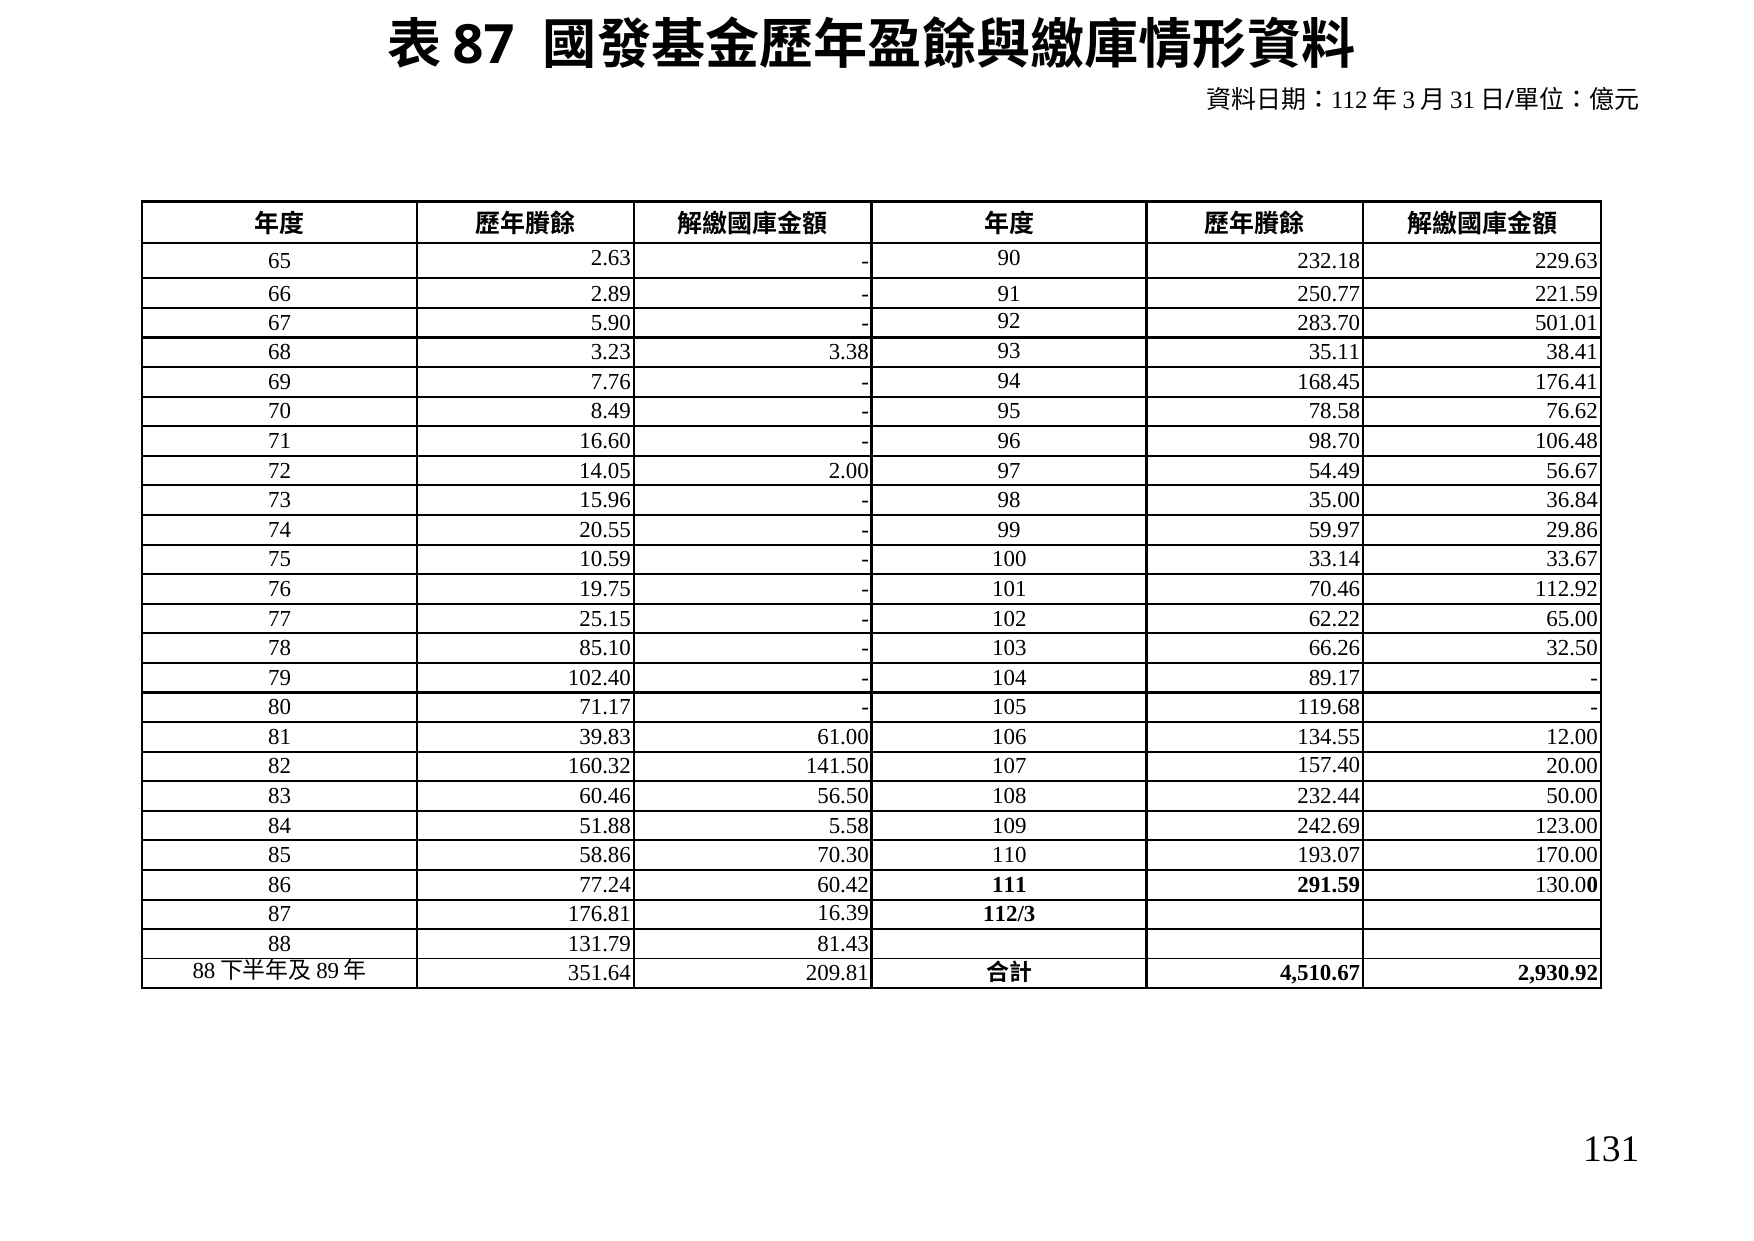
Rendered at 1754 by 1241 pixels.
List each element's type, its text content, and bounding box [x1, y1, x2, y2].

table_cell 242.69 [1148, 812, 1362, 839]
table_cell 229.63 [1364, 244, 1600, 277]
table_cell 106 [873, 723, 1145, 751]
table_cell 8.49 [418, 398, 633, 425]
table_cell 56.67 [1364, 457, 1600, 484]
table_cell 85.10 [418, 634, 633, 662]
table_cell 29.86 [1364, 516, 1600, 543]
table_cell - [635, 244, 870, 277]
table_cell 2,930.92 [1364, 959, 1600, 987]
table_cell 78.58 [1148, 398, 1362, 425]
table_cell 110 [873, 841, 1145, 869]
table_cell 35.00 [1148, 486, 1362, 514]
table_cell 70 [143, 398, 416, 425]
table_cell 501.01 [1364, 309, 1600, 336]
text 表87 國發基金歷年盈餘與繳庫情形資料 [103, 1, 1639, 79]
table_cell 71.17 [418, 694, 633, 721]
table_cell - [635, 694, 870, 721]
table_cell 68 [143, 339, 416, 366]
table_cell 2.89 [418, 279, 633, 307]
table_cell 80 [143, 694, 416, 721]
table_cell 65.00 [1364, 605, 1600, 632]
table_cell 66.26 [1148, 634, 1362, 662]
table_cell 69 [143, 368, 416, 396]
table_cell 32.50 [1364, 634, 1600, 662]
table_cell 59.97 [1148, 516, 1362, 543]
table_cell - [1364, 664, 1600, 691]
table_cell 83 [143, 782, 416, 810]
table_cell 99 [873, 516, 1145, 543]
table_cell 5.90 [418, 309, 633, 336]
table_cell 131.79 [418, 930, 633, 958]
table_cell 71 [143, 427, 416, 455]
table_cell 73 [143, 486, 416, 514]
table_cell 75 [143, 546, 416, 573]
table_cell 70.30 [635, 841, 870, 869]
table_cell 100 [873, 546, 1145, 573]
table_cell 2.63 [418, 244, 633, 277]
table_cell 291.59 [1148, 871, 1362, 898]
table_cell 65 [143, 244, 416, 277]
table_cell 76.62 [1364, 398, 1600, 425]
table_cell 81.43 [635, 930, 870, 958]
table_cell [873, 930, 1145, 958]
table_cell 3.23 [418, 339, 633, 366]
table_cell 33.14 [1148, 546, 1362, 573]
table_cell - [635, 634, 870, 662]
table_cell - [1364, 694, 1600, 721]
table_cell 14.05 [418, 457, 633, 484]
table_cell 77.24 [418, 871, 633, 898]
table_cell [1148, 930, 1362, 958]
table_cell 72 [143, 457, 416, 484]
table_cell 3.38 [635, 339, 870, 366]
table_cell 102.40 [418, 664, 633, 691]
table_cell 84 [143, 812, 416, 839]
table_cell - [635, 546, 870, 573]
table_cell 123.00 [1364, 812, 1600, 839]
table_cell 221.59 [1364, 279, 1600, 307]
table_cell 67 [143, 309, 416, 336]
table_cell - [635, 575, 870, 603]
table_cell 20.00 [1364, 753, 1600, 780]
table_cell 283.70 [1148, 309, 1362, 336]
table_cell 102 [873, 605, 1145, 632]
table_cell 103 [873, 634, 1145, 662]
table_cell - [635, 279, 870, 307]
table_cell 105 [873, 694, 1145, 721]
table_cell - [635, 516, 870, 543]
table_cell 130.00 [1364, 871, 1600, 898]
table_cell 70.46 [1148, 575, 1362, 603]
table_cell - [635, 427, 870, 455]
table_cell 19.75 [418, 575, 633, 603]
table_cell 66 [143, 279, 416, 307]
table_cell 62.22 [1148, 605, 1362, 632]
table_cell 33.67 [1364, 546, 1600, 573]
table_cell 250.77 [1148, 279, 1362, 307]
table_cell 16.39 [635, 901, 870, 928]
table_cell 106.48 [1364, 427, 1600, 455]
table_cell 95 [873, 398, 1145, 425]
table_cell - [635, 368, 870, 396]
table_cell 39.83 [418, 723, 633, 751]
table_cell 96 [873, 427, 1145, 455]
table_cell 193.07 [1148, 841, 1362, 869]
table_cell 209.81 [635, 959, 870, 987]
table_cell 36.84 [1364, 486, 1600, 514]
table_cell 168.45 [1148, 368, 1362, 396]
table_cell 107 [873, 753, 1145, 780]
table_cell - [635, 605, 870, 632]
table_cell 79 [143, 664, 416, 691]
table_cell 232.18 [1148, 244, 1362, 277]
table_cell 25.15 [418, 605, 633, 632]
table_cell 104 [873, 664, 1145, 691]
table_cell 97 [873, 457, 1145, 484]
table_cell 15.96 [418, 486, 633, 514]
table_cell 60.46 [418, 782, 633, 810]
table_cell 112/3 [873, 901, 1145, 928]
table_cell 176.81 [418, 901, 633, 928]
table_header 解繳國庫金額 [1364, 203, 1600, 242]
table_cell 2.00 [635, 457, 870, 484]
table_cell 61.00 [635, 723, 870, 751]
table_cell 87 [143, 901, 416, 928]
table_cell 50.00 [1364, 782, 1600, 810]
table_cell 38.41 [1364, 339, 1600, 366]
table_cell 58.86 [418, 841, 633, 869]
table_cell 170.00 [1364, 841, 1600, 869]
table_cell 90 [873, 244, 1145, 277]
table_cell 160.32 [418, 753, 633, 780]
table_cell 232.44 [1148, 782, 1362, 810]
table_cell 74 [143, 516, 416, 543]
table_cell 35.11 [1148, 339, 1362, 366]
table_cell 85 [143, 841, 416, 869]
table_cell 82 [143, 753, 416, 780]
table_cell 54.49 [1148, 457, 1362, 484]
table_cell 157.40 [1148, 753, 1362, 780]
table_cell 51.88 [418, 812, 633, 839]
table_cell 56.50 [635, 782, 870, 810]
table_header 解繳國庫金額 [635, 203, 870, 242]
table_cell 4,510.67 [1148, 959, 1362, 987]
table_cell 101 [873, 575, 1145, 603]
table_cell 5.58 [635, 812, 870, 839]
table_cell [1148, 901, 1362, 928]
table_cell 176.41 [1364, 368, 1600, 396]
table_cell 77 [143, 605, 416, 632]
table_cell 94 [873, 368, 1145, 396]
table_cell 134.55 [1148, 723, 1362, 751]
table_cell - [635, 309, 870, 336]
table_cell 88下半年及89年 [143, 959, 416, 987]
table_cell 88 [143, 930, 416, 958]
table_cell 109 [873, 812, 1145, 839]
table_cell 10.59 [418, 546, 633, 573]
table_cell 141.50 [635, 753, 870, 780]
table_cell 12.00 [1364, 723, 1600, 751]
table_cell 60.42 [635, 871, 870, 898]
table_header 歷年賸餘 [1148, 203, 1362, 242]
table_cell 89.17 [1148, 664, 1362, 691]
table_cell 合計 [873, 959, 1145, 987]
table_cell 351.64 [418, 959, 633, 987]
table_cell 98.70 [1148, 427, 1362, 455]
table_cell 93 [873, 339, 1145, 366]
table_header 年度 [873, 203, 1145, 242]
table_cell 112.92 [1364, 575, 1600, 603]
table_cell 108 [873, 782, 1145, 810]
table_cell [1364, 901, 1600, 928]
table_cell 7.76 [418, 368, 633, 396]
table_cell 92 [873, 309, 1145, 336]
table_cell 16.60 [418, 427, 633, 455]
table_cell 78 [143, 634, 416, 662]
table_cell - [635, 398, 870, 425]
table_cell [1364, 930, 1600, 958]
table_cell 86 [143, 871, 416, 898]
table_cell 98 [873, 486, 1145, 514]
table_cell 81 [143, 723, 416, 751]
table_cell 20.55 [418, 516, 633, 543]
table_cell - [635, 664, 870, 691]
table_cell 111 [873, 871, 1145, 898]
text 資料日期：112年3月31日/單位：億元 [103, 79, 1639, 116]
table_cell 119.68 [1148, 694, 1362, 721]
table_header 歷年賸餘 [418, 203, 633, 242]
table_cell 91 [873, 279, 1145, 307]
table_cell - [635, 486, 870, 514]
table_header 年度 [143, 203, 416, 242]
table_cell 76 [143, 575, 416, 603]
